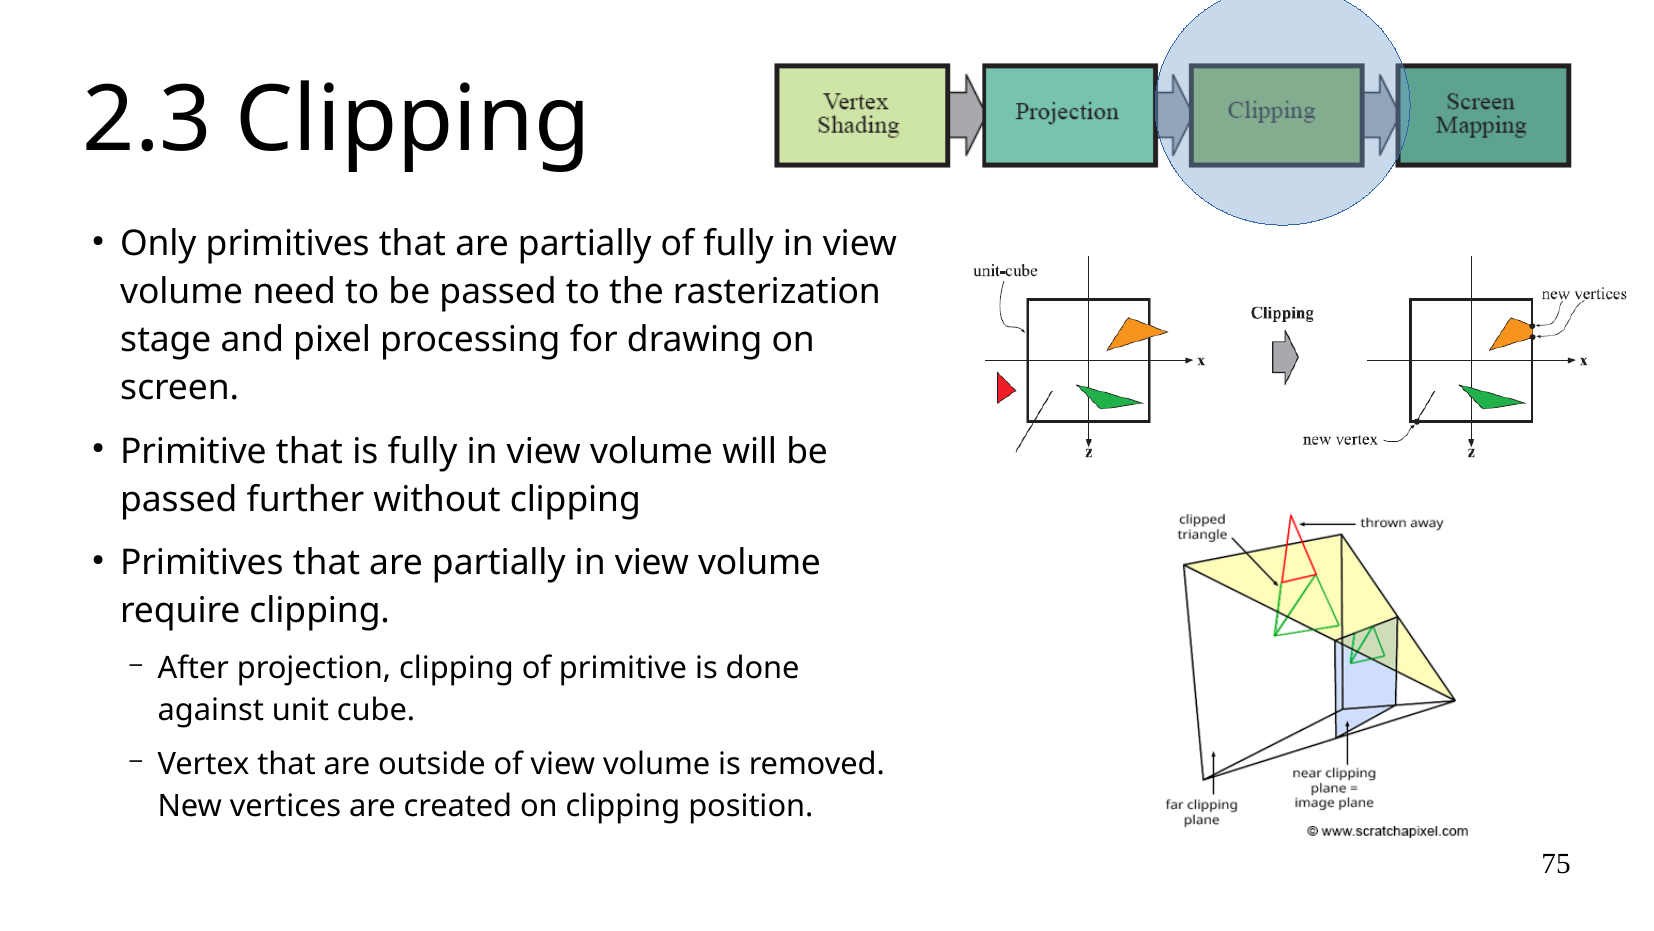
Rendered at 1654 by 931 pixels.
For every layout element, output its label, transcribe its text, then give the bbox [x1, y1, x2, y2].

text_box [1155, 0, 1411, 226]
picture [735, 30, 1191, 190]
list Only primitives that are partially of fully in view volume need to be passed to the rasterization stage and pixel processing for drawing on screen. Primitive that is fully in view volume will be passed further without clipping Primitives that are partially in view volume require clipping. After projection, clipping of primitive is done against unit cube. Vertex that are outside of view volume is removed. New vertices are created on clipping position. [82, 217, 901, 856]
picture [930, 224, 1651, 476]
picture [1150, 494, 1471, 840]
picture [1374, 30, 1606, 190]
title 2.3 Clipping [82, 37, 1194, 193]
